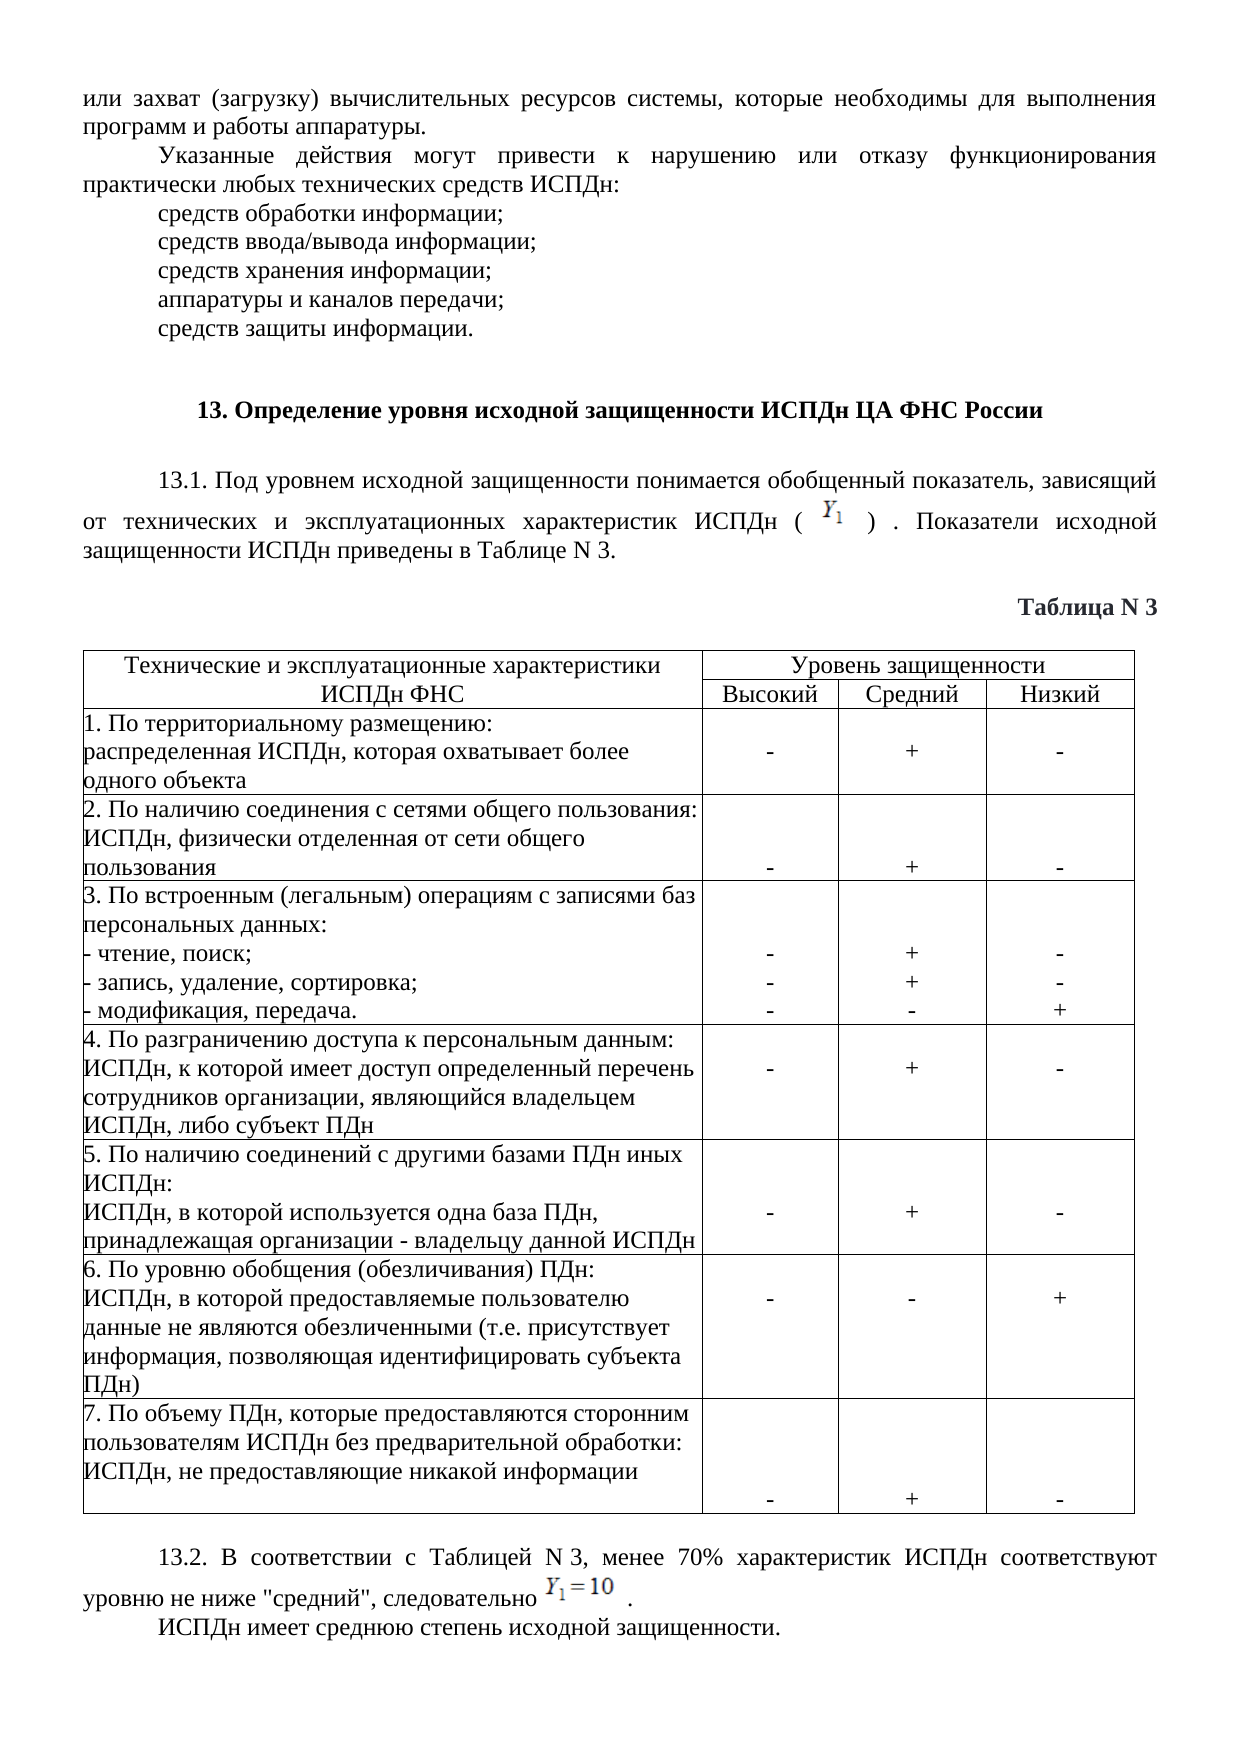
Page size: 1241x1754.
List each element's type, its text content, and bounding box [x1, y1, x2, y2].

text средств ввода/вывода информации; [83, 226, 1157, 255]
text аппаратуры и каналов передачи; [83, 284, 1157, 313]
table_cell - чтение, поиск; - запись, удаление, сортировка; - модификация, передача. [84, 938, 702, 1024]
text 13.2. В соответствии с Таблицей N 3, менее 70% характеристик ИСПДн соответствуют уровню не ниже "средний", следовательно . [83, 1542, 1157, 1612]
table_cell 6. По уровню обобщения (обезличивания) ПДн: ИСПДн, в которой предоставляемые пользователю данные не являются обезличенными (т.е. присутствует информация, позволяющая идентифицировать субъекта ПДн) [84, 1255, 702, 1398]
table_cell 3. По встроенным (легальным) операциям с записями баз персональных данных: [84, 881, 702, 938]
table_cell Низкий [987, 680, 1134, 708]
table_cell - [987, 1399, 1134, 1513]
table_cell - [703, 795, 838, 880]
table_cell - [703, 709, 838, 794]
table_cell - [703, 1255, 838, 1398]
table_cell + + - [839, 938, 986, 1024]
table_cell + [839, 709, 986, 794]
picture [820, 493, 851, 530]
table_cell - [987, 1025, 1134, 1139]
table_cell - [703, 1025, 838, 1139]
table_cell Высокий [703, 680, 838, 708]
text средств хранения информации; [83, 255, 1157, 284]
table_cell Средний [839, 680, 986, 708]
table_cell 5. По наличию соединений с другими базами ПДн иных ИСПДн: ИСПДн, в которой используется одна база ПДн, принадлежащая организации - владельцу данной ИСПДн [84, 1140, 702, 1254]
table_cell + [839, 1140, 986, 1254]
table_cell + [987, 1255, 1134, 1398]
table_cell 7. По объему ПДн, которые предоставляются сторонним пользователям ИСПДн без предварительной обработки: ИСПДн, не предоставляющие никакой информации [84, 1399, 702, 1513]
table_cell - [703, 1140, 838, 1254]
text средств защиты информации. [83, 313, 1157, 341]
table_header Уровень защищенности [703, 651, 1134, 679]
table_cell + [839, 1025, 986, 1139]
table_cell 1. По территориальному размещению: распределенная ИСПДн, которая охватывает более одного объекта [84, 709, 702, 794]
table_cell - - - [703, 938, 838, 1024]
table_cell - [987, 709, 1134, 794]
table_cell [987, 881, 1134, 938]
text Указанные действия могут привести к нарушению или отказу функционирования практически любых технических средств ИСПДн: [83, 140, 1157, 198]
table_cell + [839, 795, 986, 880]
table_cell - [987, 795, 1134, 880]
text Таблица N 3 [83, 592, 1157, 621]
text или захват (загрузку) вычислительных ресурсов системы, которые необходимы для выполнения программ и работы аппаратуры. [83, 83, 1157, 140]
table_cell [839, 881, 986, 938]
table_cell - [703, 1399, 838, 1513]
table_cell 4. По разграничению доступа к персональным данным: ИСПДн, к которой имеет доступ определенный перечень сотрудников организации, являющийся владельцем ИСПДн, либо субъект ПДн [84, 1025, 702, 1139]
table_cell + [839, 1399, 986, 1513]
picture [543, 1570, 621, 1607]
text ИСПДн имеет среднюю степень исходной защищенности. [83, 1612, 1157, 1641]
text средств обработки информации; [83, 198, 1157, 226]
text 13.1. Под уровнем исходной защищенности понимается обобщенный показатель, зависящий от технических и эксплуатационных характеристик ИСПДн ( ) . Показатели исходной защищенности ИСПДн приведены в Таблице N 3. [83, 465, 1157, 564]
table_cell - - + [987, 938, 1134, 1024]
table_cell - [987, 1140, 1134, 1254]
table_cell 2. По наличию соединения с сетями общего пользования: ИСПДн, физически отделенная от сети общего пользования [84, 795, 702, 880]
subtitle 13. Определение уровня исходной защищенности ИСПДн ЦА ФНС России [83, 395, 1157, 424]
table_cell [703, 881, 838, 938]
table_header Технические и эксплуатационные характеристики ИСПДн ФНС [84, 651, 702, 708]
table_cell - [839, 1255, 986, 1398]
